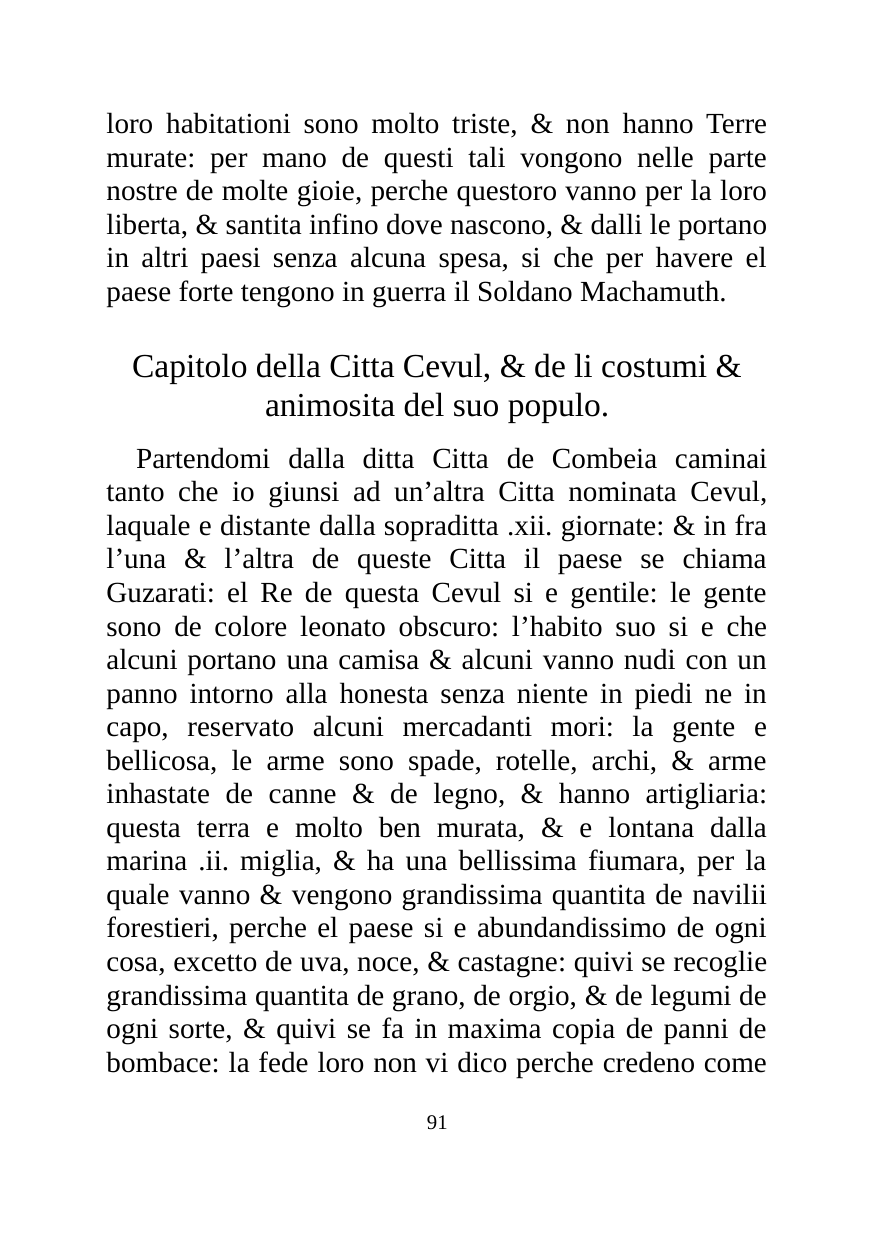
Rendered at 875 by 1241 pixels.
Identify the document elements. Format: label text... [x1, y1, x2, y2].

subtitle Capitolo della Citta Cevul, & de li costumi & animosita del suo populo. [106, 346, 768, 423]
text loro habitationi sono molto triste, & non hanno Terre murate: per mano de questi tali vongono nelle parte nostre de molte gioie, perche questoro vanno per la loro liberta, & santita infino dove nascono, & dalli le portano in altri paesi senza alcuna spesa, si che per havere el paese forte tengono in guerra il Soldano Machamuth. [106, 106, 768, 307]
text Partendomi dalla ditta Citta de Combeia caminai tanto che io giunsi ad un’altra Citta nominata Cevul, laquale e distante dalla sopraditta .xii. giornate: & in fra l’una & l’altra de queste Citta il paese se chiama Guzarati: el Re de questa Cevul si e gentile: le gente sono de colore leonato obscuro: l’habito suo si e che alcuni portano una camisa & alcuni vanno nudi con un panno intorno alla honesta senza niente in piedi ne in capo, reservato alcuni mercadanti mori: la gente e bellicosa, le arme sono spade, rotelle, archi, & arme inhastate de canne & de legno, & hanno artigliaria: questa terra e molto ben murata, & e lontana dalla marina .ii. miglia, & ha una bellissima fiumara, per la quale vanno & vengono grandissima quantita de navilii forestieri, perche el paese si e abundandissimo de ogni cosa, excetto de uva, noce, & castagne: quivi se recoglie grandissima quantita de grano, de orgio, & de legumi de ogni sorte, & quivi se fa in maxima copia de panni de bombace: la fede loro non vi dico perche credeno come [106, 441, 768, 1078]
